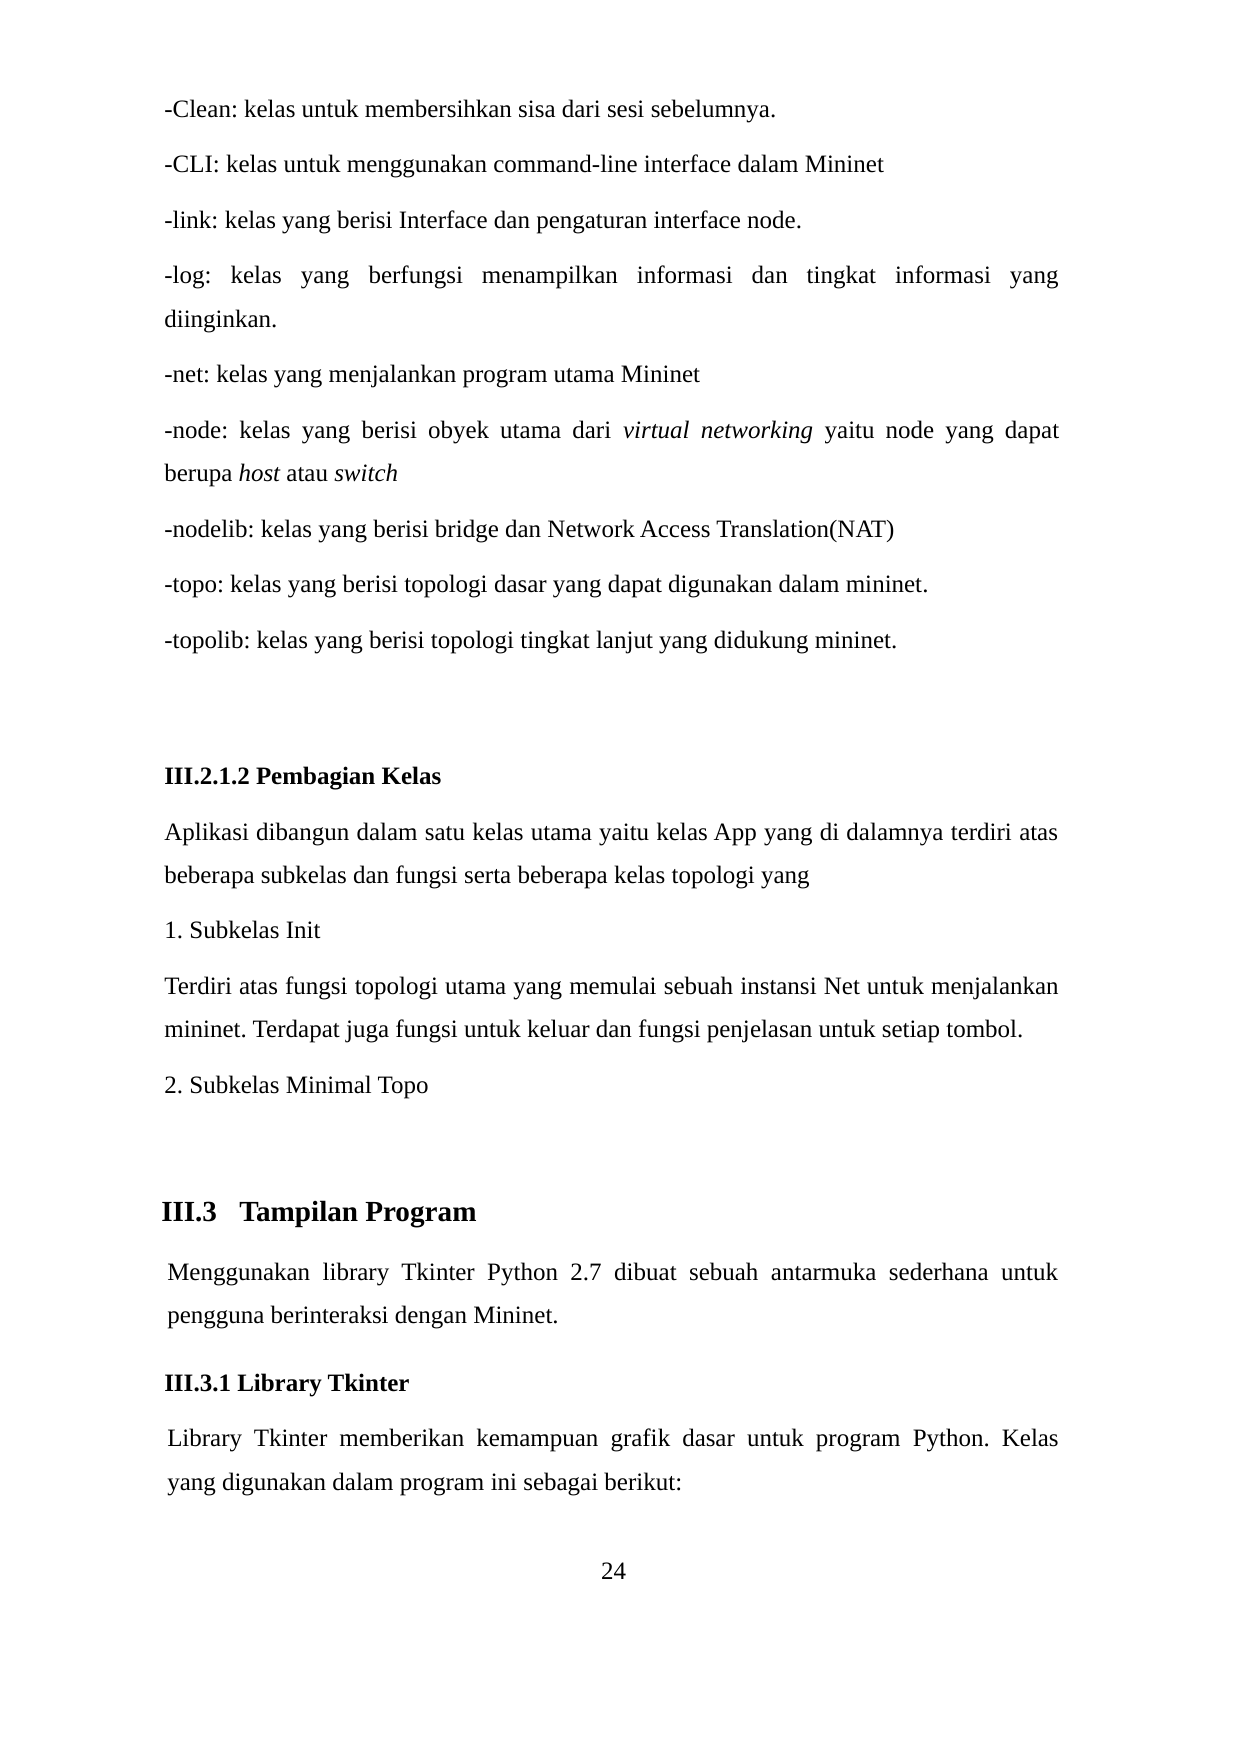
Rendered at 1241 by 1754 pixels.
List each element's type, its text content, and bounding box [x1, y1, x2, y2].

text -Clean: kelas untuk membersihkan sisa dari sesi sebelumnya. [164, 94, 1059, 122]
text -topo: kelas yang berisi topologi dasar yang dapat digunakan dalam mininet. [164, 569, 1059, 598]
text -node: kelas yang berisi obyek utama dari virtual networking yaitu node yang dapat berupa host atau switch [164, 415, 1059, 487]
subtitle III.2.1.2 Pembagian Kelas [164, 761, 1059, 790]
subtitle III.3 Tampilan Program [161, 1194, 1062, 1227]
text -nodelib: kelas yang berisi bridge dan Network Access Translation(NAT) [164, 514, 1059, 542]
text Library Tkinter memberikan kemampuan grafik dasar untuk program Python. Kelas yang digunakan dalam program ini sebagai berikut: [167, 1423, 1059, 1495]
text -link: kelas yang berisi Interface dan pengaturan interface node. [164, 205, 1059, 234]
text -topolib: kelas yang berisi topologi tingkat lanjut yang didukung mininet. [164, 625, 1059, 654]
subtitle III.3.1 Library Tkinter [164, 1368, 1059, 1397]
text Terdiri atas fungsi topologi utama yang memulai sebuah instansi Net untuk menjalankan mininet. Terdapat juga fungsi untuk keluar dan fungsi penjelasan untuk setiap tombol. [164, 971, 1059, 1043]
text 2. Subkelas Minimal Topo [164, 1070, 1059, 1099]
text -CLI: kelas untuk menggunakan command-line interface dalam Mininet [164, 149, 1059, 178]
text Menggunakan library Tkinter Python 2.7 dibuat sebuah antarmuka sederhana untuk pengguna berinteraksi dengan Mininet. [167, 1257, 1059, 1328]
text -log: kelas yang berfungsi menampilkan informasi dan tingkat informasi yang diinginkan. [164, 261, 1059, 332]
text Aplikasi dibangun dalam satu kelas utama yaitu kelas App yang di dalamnya terdiri atas beberapa subkelas dan fungsi serta beberapa kelas topologi yang [164, 817, 1059, 889]
text -net: kelas yang menjalankan program utama Mininet [164, 359, 1059, 388]
text 1. Subkelas Init [164, 916, 1059, 944]
